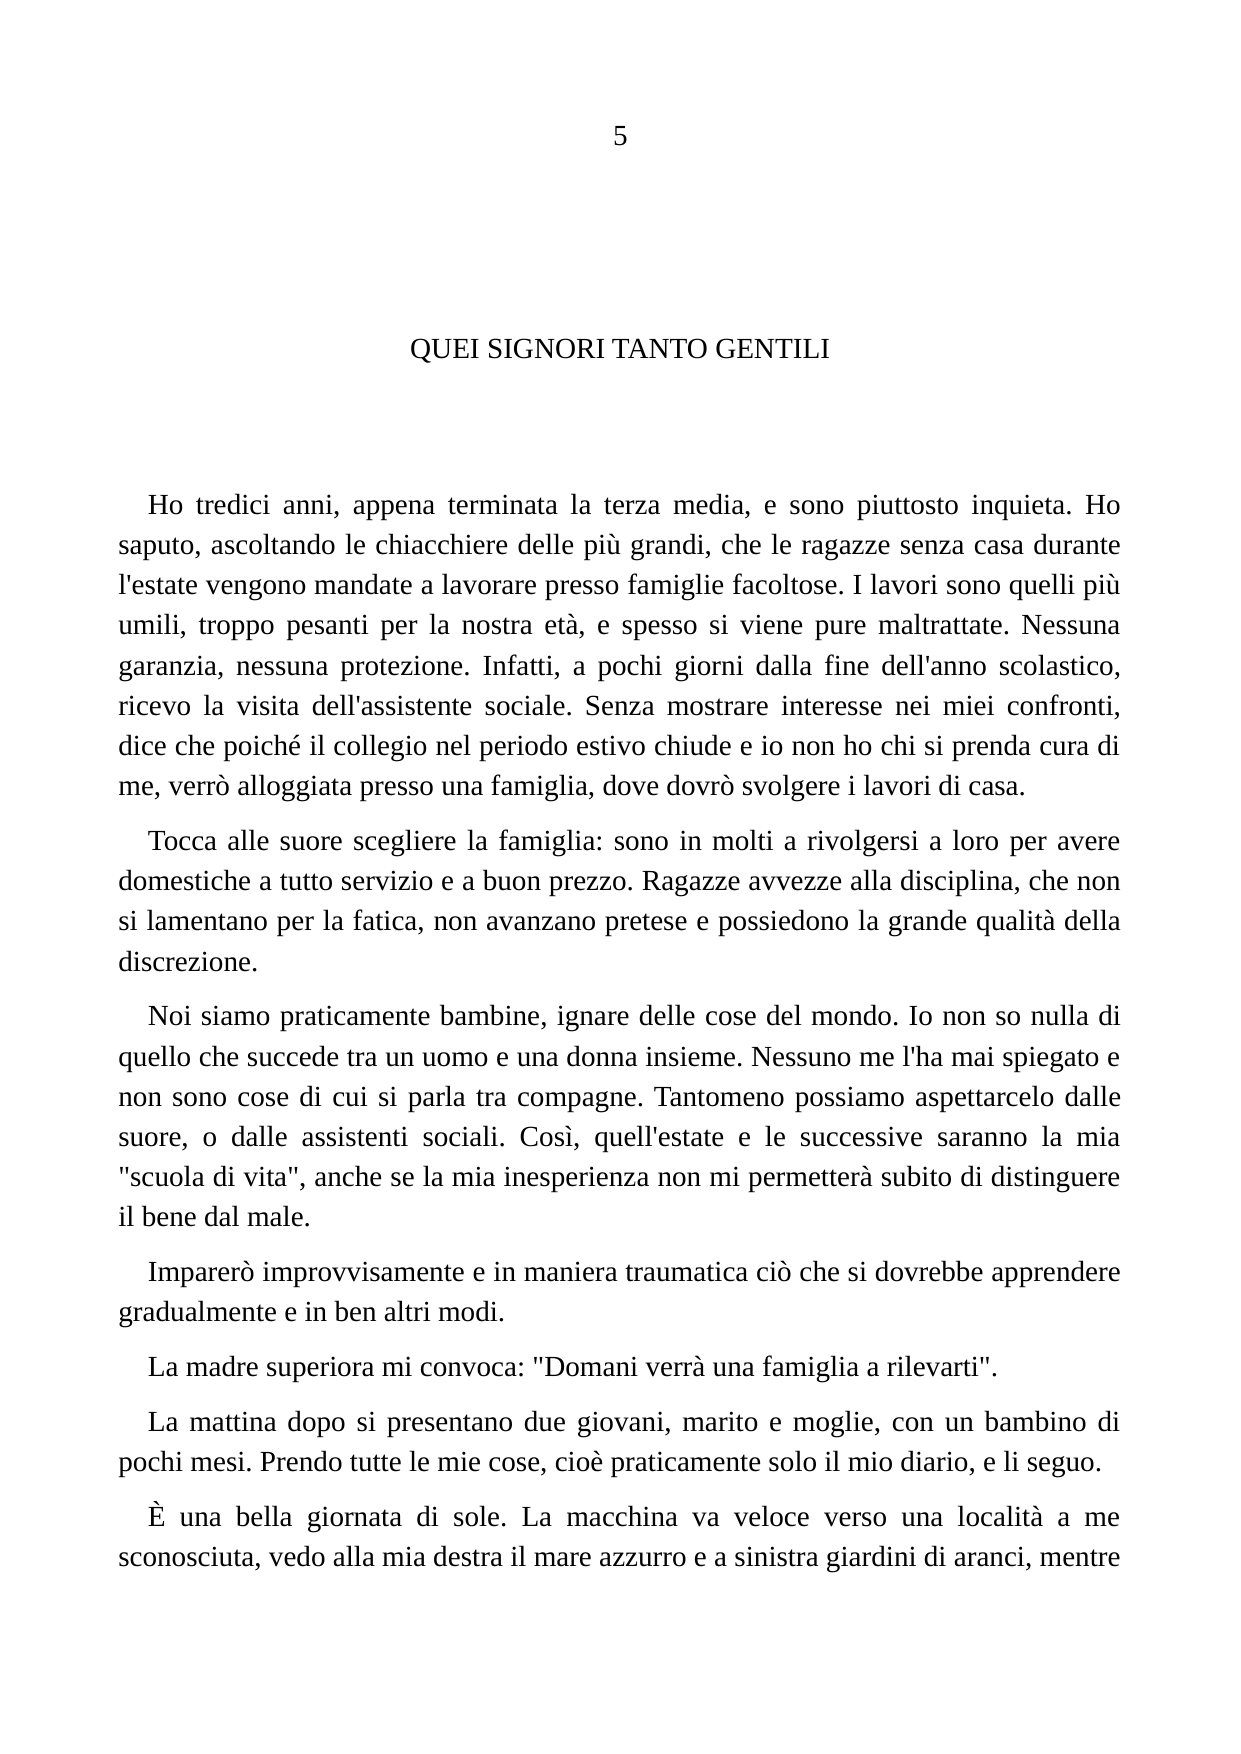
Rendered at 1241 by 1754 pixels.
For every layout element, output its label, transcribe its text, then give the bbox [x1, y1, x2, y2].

text Tocca alle suore scegliere la famiglia: sono in molti a rivolgersi a loro per avere domestiche a tutto servizio e a buon prezzo. Ragazze avvezze alla disciplina, che non si lamentano per la fatica, non avanzano pretese e possiedono la grande qualità della discrezione. [118, 823, 1122, 977]
text La madre superiora mi convoca: "Domani verrà una famiglia a rilevarti". [118, 1349, 1122, 1383]
subtitle 5 [118, 118, 1122, 152]
text Noi siamo praticamente bambine, ignare delle cose del mondo. Io non so nulla di quello che succede tra un uomo e una donna insieme. Nessuno me l'ha mai spiegato e non sono cose di cui si parla tra compagne. Tantomeno possiamo aspettarcelo dalle suore, o dalle assistenti sociali. Così, quell'estate e le successive saranno la mia "scuola di vita", anche se la mia inesperienza non mi permetterà subito di distinguere il bene dal male. [118, 998, 1122, 1233]
subtitle QUEI SIGNORI TANTO GENTILI [118, 331, 1122, 365]
text La mattina dopo si presentano due giovani, marito e moglie, con un bambino di pochi mesi. Prendo tutte le mie cose, cioè praticamente solo il mio diario, e li seguo. [118, 1404, 1122, 1478]
text Imparerò improvvisamente e in maniera traumatica ciò che si dovrebbe apprendere gradualmente e in ben altri modi. [118, 1254, 1122, 1328]
text È una bella giornata di sole. La macchina va veloce verso una località a me sconosciuta, vedo alla mia destra il mare azzurro e a sinistra giardini di aranci, mentre [118, 1499, 1122, 1573]
text Ho tredici anni, appena terminata la terza media, e sono piuttosto inquieta. Ho saputo, ascoltando le chiacchiere delle più grandi, che le ragazze senza casa durante l'estate vengono mandate a lavorare presso famiglie facoltose. I lavori sono quelli più umili, troppo pesanti per la nostra età, e spesso si viene pure maltrattate. Nessuna garanzia, nessuna protezione. Infatti, a pochi giorni dalla fine dell'anno scolastico, ricevo la visita dell'assistente sociale. Senza mostrare interesse nei miei confronti, dice che poiché il collegio nel periodo estivo chiude e io non ho chi si prenda cura di me, verrò alloggiata presso una famiglia, dove dovrò svolgere i lavori di casa. [118, 487, 1122, 802]
